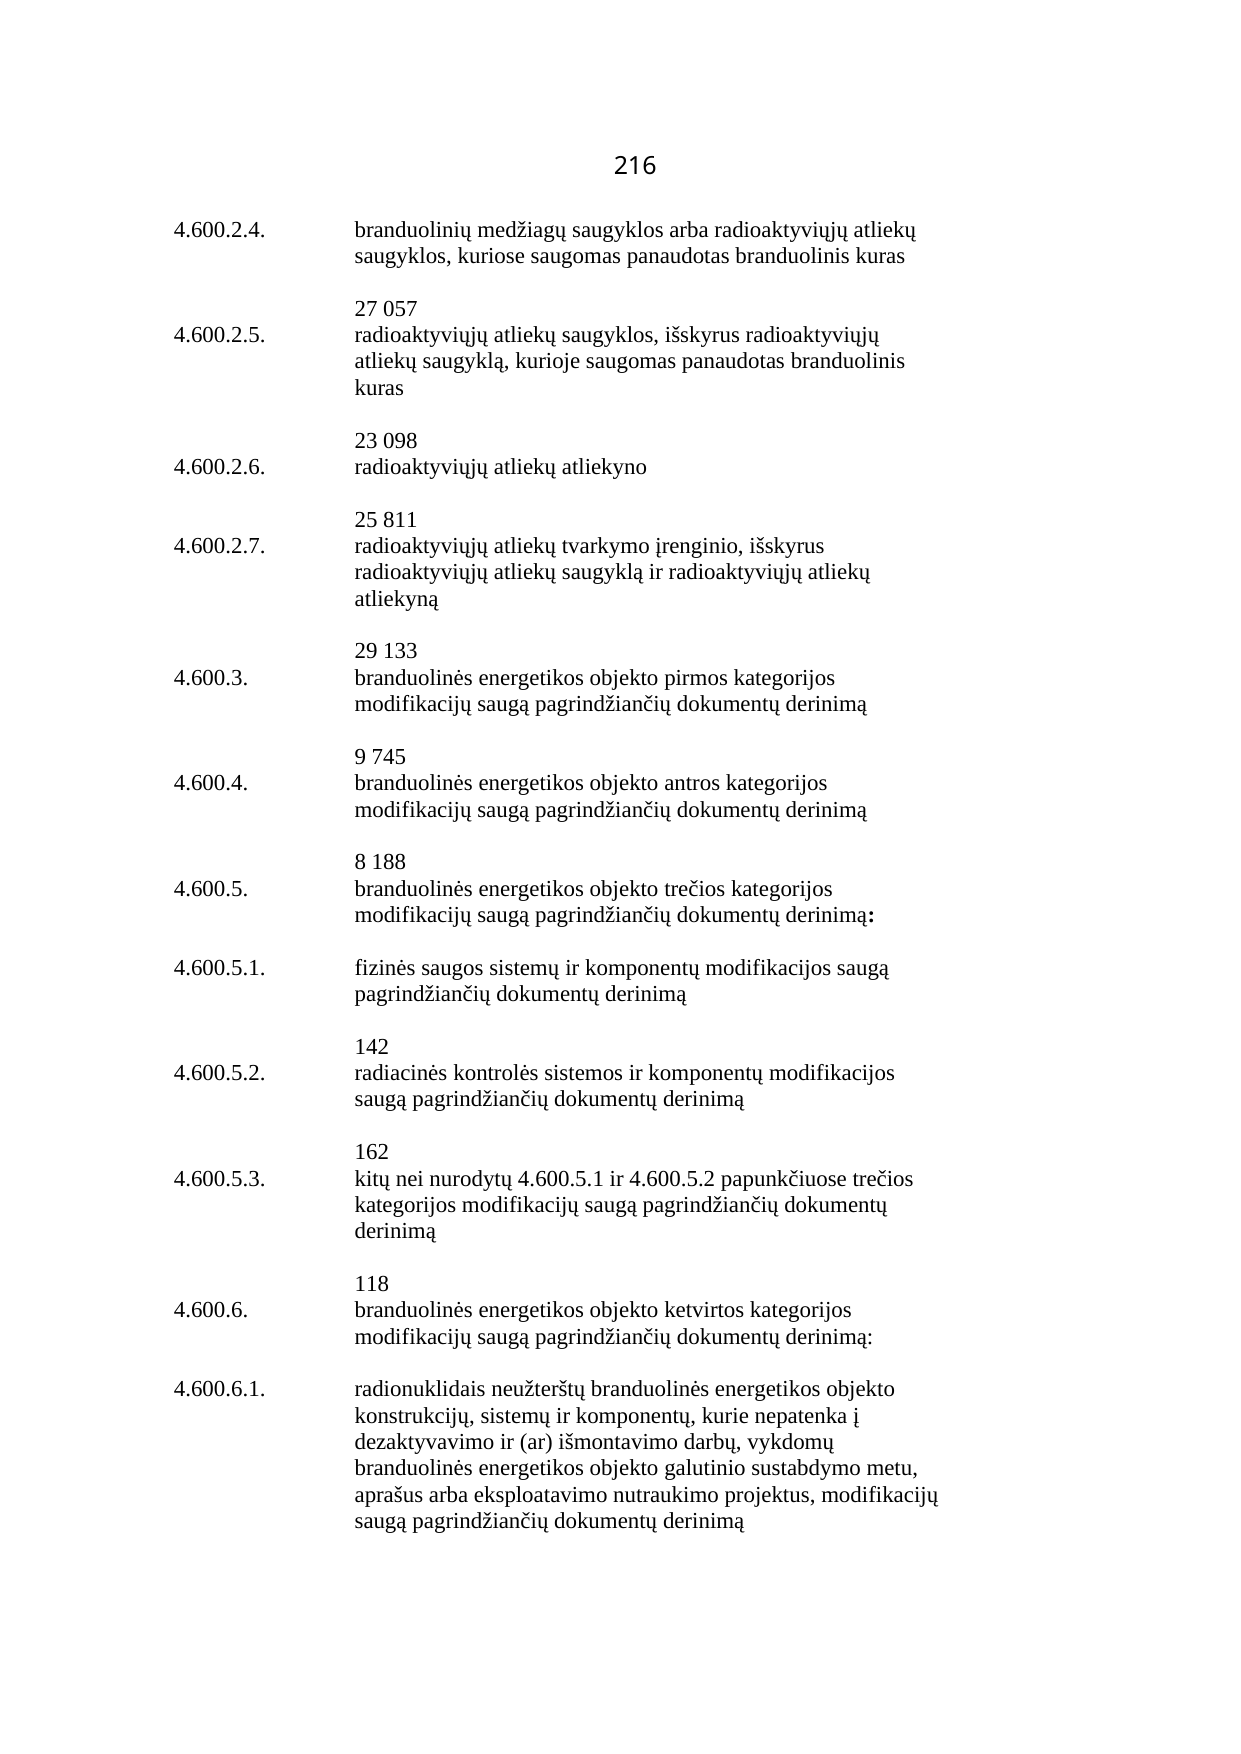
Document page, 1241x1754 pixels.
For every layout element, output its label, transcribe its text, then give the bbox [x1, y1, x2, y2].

text 4.600.2.6. radioaktyviųjų atliekų atliekyno 25 811 [174, 453, 945, 532]
text 4.600.2.7. radioaktyviųjų atliekų tvarkymo įrenginio, išskyrus radioaktyviųjų atliekų saugyklą ir radioaktyviųjų atliekų atliekyną 29 133 [174, 532, 945, 664]
text 4.600.6.1. radionuklidais neužterštų branduolinės energetikos objekto konstrukcijų, sistemų ir komponentų, kurie nepatenka į dezaktyvavimo ir (ar) išmontavimo darbų, vykdomų branduolinės energetikos objekto galutinio sustabdymo metu, aprašus arba eksploatavimo nutraukimo projektus, modifikacijų saugą pagrindžiančių dokumentų derinimą [174, 1375, 945, 1533]
text 4.600.5.1. fizinės saugos sistemų ir komponentų modifikacijos saugą pagrindžiančių dokumentų derinimą 142 [174, 954, 945, 1059]
text 4.600.5.3. kitų nei nurodytų 4.600.5.1 ir 4.600.5.2 papunkčiuose trečios kategorijos modifikacijų saugą pagrindžiančių dokumentų derinimą 118 [174, 1164, 945, 1296]
text 4.600.2.5. radioaktyviųjų atliekų saugyklos, išskyrus radioaktyviųjų atliekų saugyklą, kurioje saugomas panaudotas branduolinis kuras 23 098 [174, 321, 945, 453]
text 4.600.6. branduolinės energetikos objekto ketvirtos kategorijos modifikacijų saugą pagrindžiančių dokumentų derinimą: [174, 1296, 945, 1375]
text 4.600.2.4. branduolinių medžiagų saugyklos arba radioaktyviųjų atliekų saugyklos, kuriose saugomas panaudotas branduolinis kuras 27 057 [174, 216, 945, 321]
text 4.600.5. branduolinės energetikos objekto trečios kategorijos modifikacijų saugą pagrindžiančių dokumentų derinimą: [174, 875, 945, 954]
text 4.600.4. branduolinės energetikos objekto antros kategorijos modifikacijų saugą pagrindžiančių dokumentų derinimą 8 188 [174, 769, 945, 875]
text 4.600.5.2. radiacinės kontrolės sistemos ir komponentų modifikacijos saugą pagrindžiančių dokumentų derinimą 162 [174, 1059, 945, 1164]
text 4.600.3. branduolinės energetikos objekto pirmos kategorijos modifikacijų saugą pagrindžiančių dokumentų derinimą 9 745 [174, 664, 945, 769]
